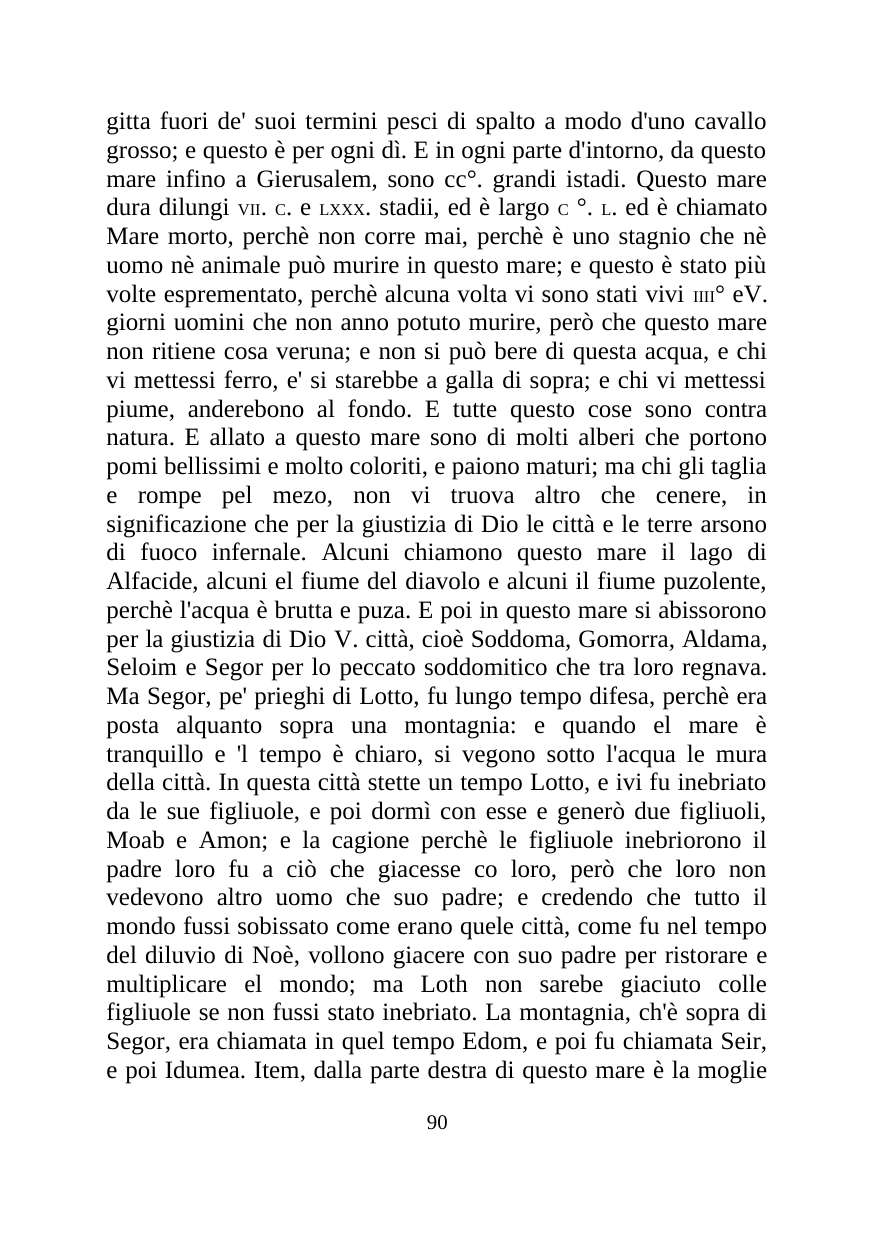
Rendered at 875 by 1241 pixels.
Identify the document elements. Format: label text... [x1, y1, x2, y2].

text gitta fuori de' suoi termini pesci di spalto a modo d'uno cavallo grosso; e questo è per ogni dì. E in ogni parte d'intorno, da questo mare infino a Gierusalem, sono cc°. grandi istadi. Questo mare dura dilungi vii. c. e lxxx. stadii, ed è largo c °. l. ed è chiamato Mare morto, perchè non corre mai, perchè è uno stagnio che nè uomo nè animale può murire in questo mare; e questo è stato più volte esprementato, perchè alcuna volta vi sono stati vivi iiii° eV. giorni uomini che non anno potuto murire, però che questo mare non ritiene cosa veruna; e non si può bere di questa acqua, e chi vi mettessi ferro, e' si starebbe a galla di sopra; e chi vi mettessi piume, anderebono al fondo. E tutte questo cose sono contra natura. E allato a questo mare sono di molti alberi che portono pomi bellissimi e molto coloriti, e paiono maturi; ma chi gli taglia e rompe pel mezo, non vi truova altro che cenere, in significazione che per la giustizia di Dio le città e le terre arsono di fuoco infernale. Alcuni chiamono questo mare il lago di Alfacide, alcuni el fiume del diavolo e alcuni il fiume puzolente, perchè l'acqua è brutta e puza. E poi in questo mare si abissorono per la giustizia di Dio V. città, cioè Soddoma, Gomorra, Aldama, Seloim e Segor per lo peccato soddomitico che tra loro regnava. Ma Segor, pe' prieghi di Lotto, fu lungo tempo difesa, perchè era posta alquanto sopra una montagnia: e quando el mare è tranquillo e 'l tempo è chiaro, si vegono sotto l'acqua le mura della città. In questa città stette un tempo Lotto, e ivi fu inebriato da le sue figliuole, e poi dormì con esse e generò due figliuoli, Moab e Amon; e la cagione perchè le figliuole inebriorono il padre loro fu a ciò che giacesse co loro, però che loro non vedevono altro uomo che suo padre; e credendo che tutto il mondo fussi sobissato come erano quele città, come fu nel tempo del diluvio di Noè, vollono giacere con suo padre per ristorare e multiplicare el mondo; ma Loth non sarebe giaciuto colle figliuole se non fussi stato inebriato. La montagnia, ch'è sopra di Segor, era chiamata in quel tempo Edom, e poi fu chiamata Seir, e poi Idumea. Item, dalla parte destra di questo mare è la moglie [106, 106, 768, 1084]
